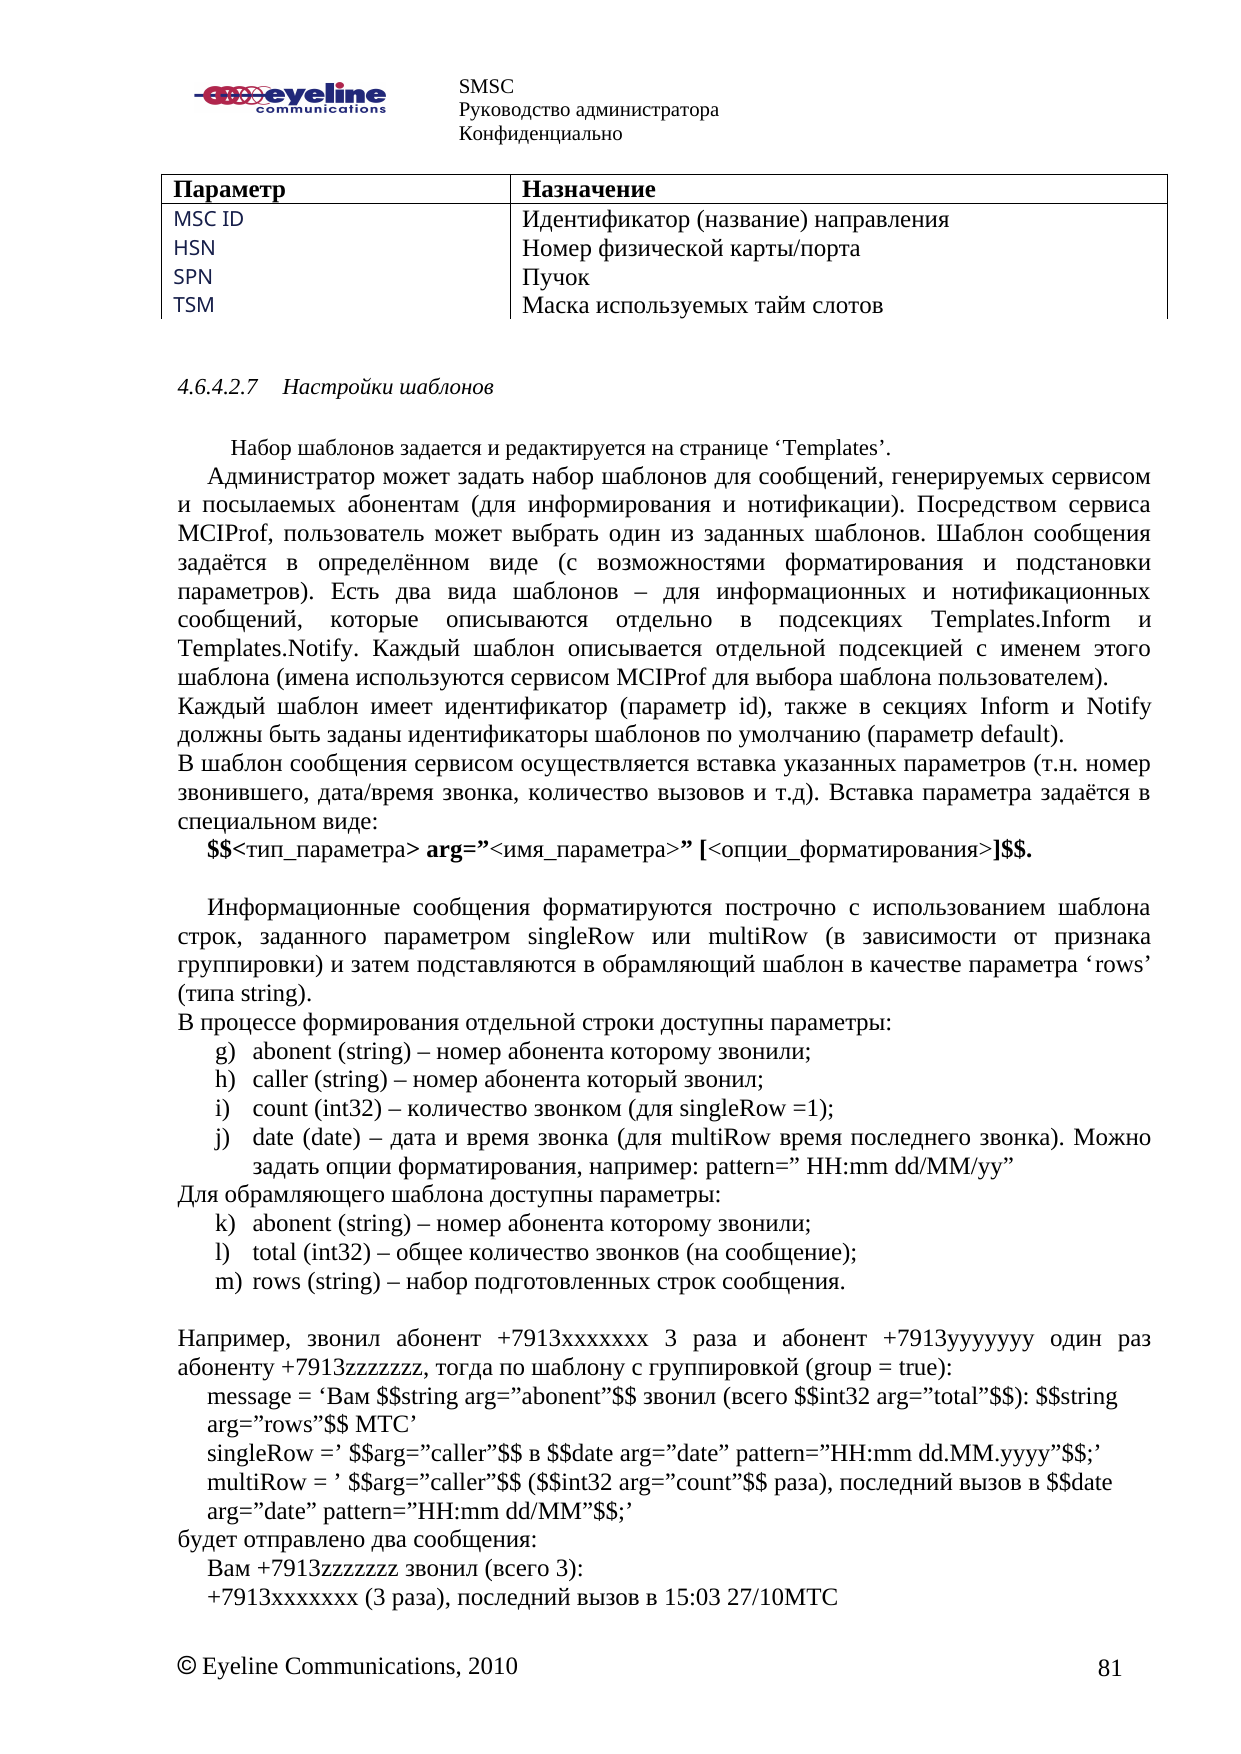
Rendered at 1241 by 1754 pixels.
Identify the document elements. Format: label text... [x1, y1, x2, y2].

text В шаблон сообщения сервисом осуществляется вставка указанных параметров (т.н. номер звонившего, дата/время звонка, количество вызовов и т.д). Вставка параметра задаётся в специальном виде: [177, 748, 1152, 834]
table_cell Маска используемых тайм слотов [511, 291, 1167, 319]
picture [194, 82, 386, 113]
table_header Параметр [162, 175, 510, 203]
text В процессе формирования отдельной строки доступны параметры: [177, 1007, 1152, 1036]
table_cell Идентификатор (название) направления [511, 204, 1167, 233]
table_cell SPN [162, 262, 510, 291]
list rows (string) – набор подготовленных строк сообщения. [215, 1266, 1152, 1294]
text Например, звонил абонент +7913xxxxxxx 3 раза и абонент +7913yyyyyyy один раз абоненту +7913zzzzzzz, тогда по шаблону с группировкой (group = true): [177, 1323, 1152, 1381]
table_cell Пучок [511, 262, 1167, 291]
text Набор шаблонов задается и редактируется на странице ‘Templates’. [177, 434, 1152, 461]
text singleRow =’ $$arg=”caller”$$ в $$date arg=”date” pattern=”HH:mm dd.MM.yyyy”$$;’ [207, 1438, 1152, 1467]
text Информационные сообщения форматируются построчно с использованием шаблона строк, заданного параметром singleRow или multiRow (в зависимости от признака группировки) и затем подставляются в обрамляющий шаблон в качестве параметра ‘rows’ (типа string). [177, 892, 1152, 1007]
text будет отправлено два сообщения: [177, 1524, 1152, 1553]
table_header Назначение [511, 175, 1167, 203]
table_cell HSN [162, 233, 510, 262]
list caller (string) – номер абонента который звонил; [215, 1064, 1152, 1093]
text +7913xxxxxxx (3 раза), последний вызов в 15:03 27/10МТС [207, 1582, 1152, 1611]
text $$<тип_параметра> arg=”<имя_параметра>” [<опции_форматирования>]$$. [207, 834, 1152, 863]
table_cell MSC ID [162, 204, 510, 233]
text Вам +7913zzzzzzz звонил (всего 3): [207, 1553, 1152, 1582]
text message = ‘Вам $$string arg=”abonent”$$ звонил (всего $$int32 arg=”total”$$): $$string arg=”rows”$$ МТС’ [207, 1381, 1152, 1438]
list abonent (string) – номер абонента которому звонили; [215, 1036, 1152, 1064]
text Каждый шаблон имеет идентификатор (параметр id), также в секциях Inform и Notify должны быть заданы идентификаторы шаблонов по умолчанию (параметр default). [177, 691, 1152, 748]
text Для обрамляющего шаблона доступны параметры: [177, 1179, 1152, 1208]
list total (int32) – общее количество звонков (на сообщение); [215, 1237, 1152, 1266]
list abonent (string) – номер абонента которому звонили; [215, 1208, 1152, 1237]
text multiRow = ’ $$arg=”caller”$$ ($$int32 arg=”count”$$ раза), последний вызов в $$date arg=”date” pattern=”HH:mm dd/MM”$$;’ [207, 1467, 1152, 1524]
text Администратор может задать набор шаблонов для сообщений, генерируемых сервисом и посылаемых абонентам (для информирования и нотификации). Посредством сервиса MCIProf, пользователь может выбрать один из заданных шаблонов. Шаблон сообщения задаётся в определённом виде (с возможностями форматирования и подстановки параметров). Есть два вида шаблонов – для информационных и нотификационных сообщений, которые описываются отдельно в подсекциях Templates.Inform и Templates.Notify. Каждый шаблон описывается отдельной подсекцией с именем этого шаблона (имена используются сервисом MCIProf для выбора шаблона пользователем). [177, 461, 1152, 691]
table_cell TSM [162, 291, 510, 319]
table_cell Номер физической карты/порта [511, 233, 1167, 262]
list date (date) – дата и время звонка (для multiRow время последнего звонка). Можно задать опции форматирования, например: pattern=” HH:mm dd/MM/yy” [215, 1122, 1152, 1179]
list count (int32) – количество звонком (для singleRow =1); [215, 1093, 1152, 1122]
subtitle Настройки шаблонов [177, 373, 1152, 399]
